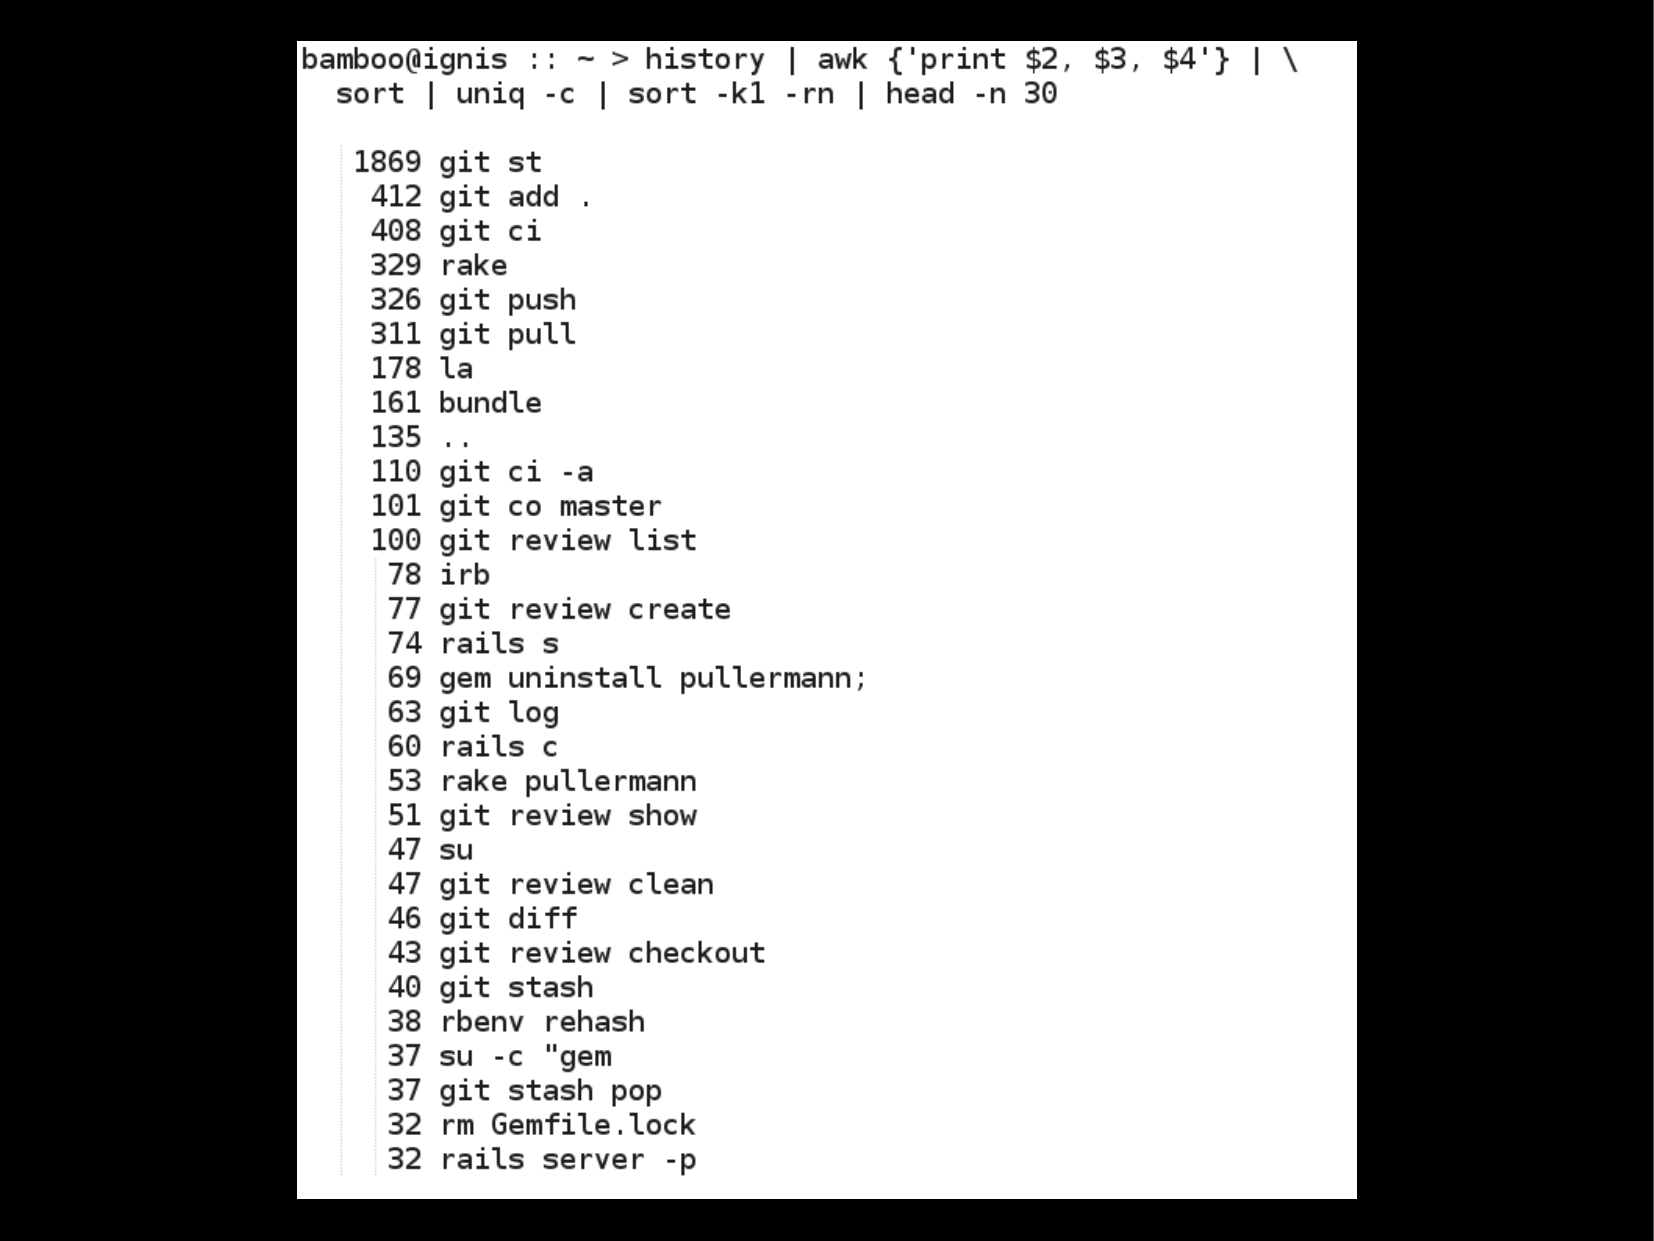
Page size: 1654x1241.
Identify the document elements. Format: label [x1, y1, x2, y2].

picture [297, 41, 1357, 1199]
